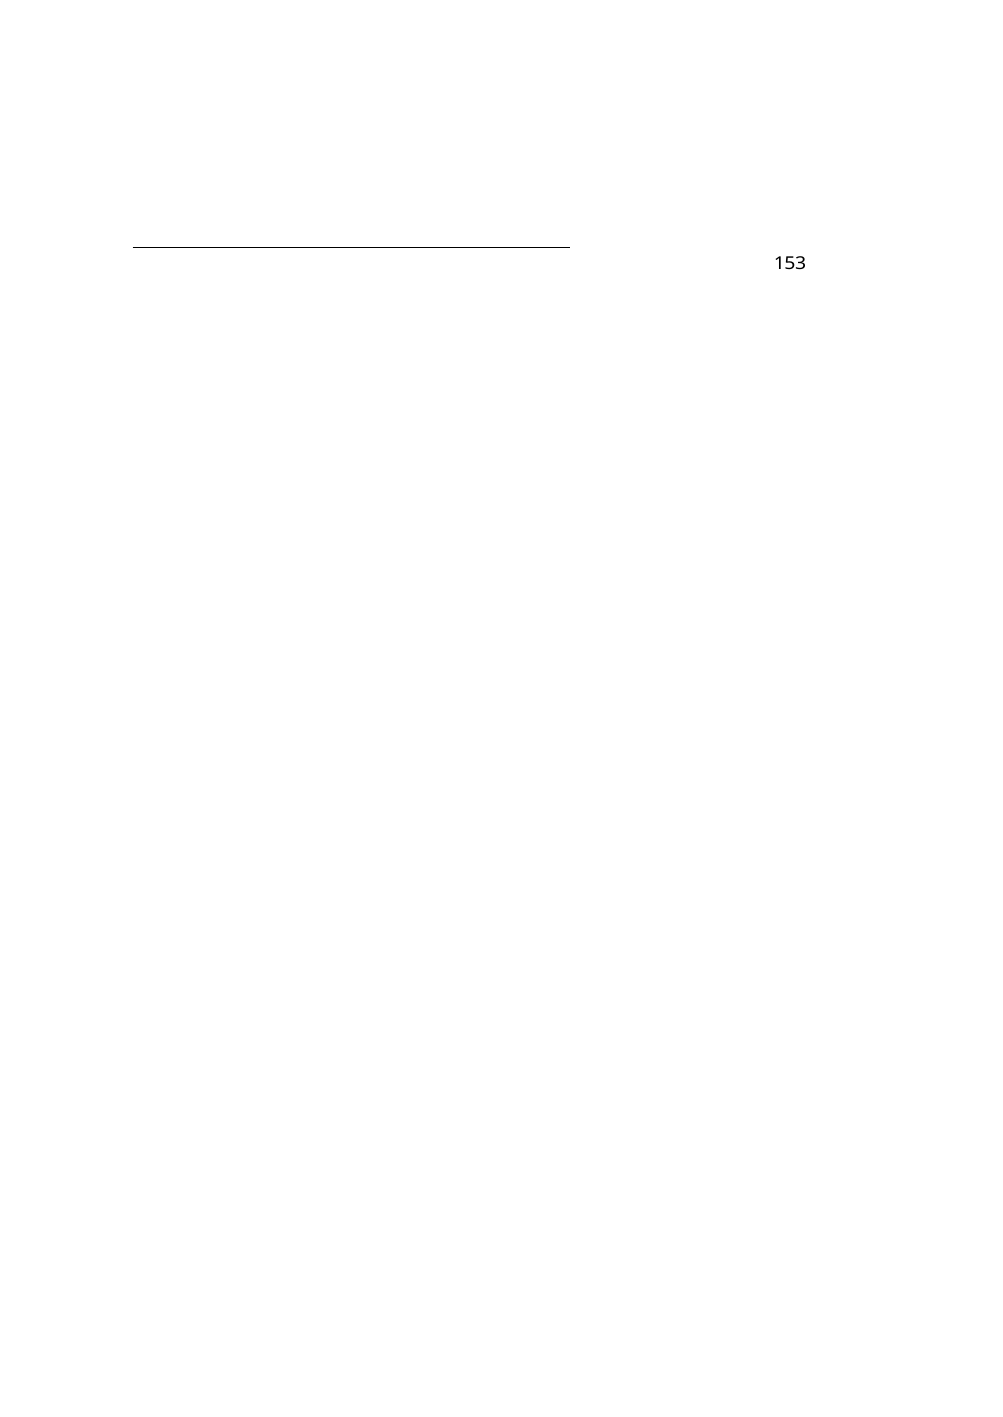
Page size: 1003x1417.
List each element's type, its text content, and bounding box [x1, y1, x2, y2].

text 153 [133, 251, 806, 275]
